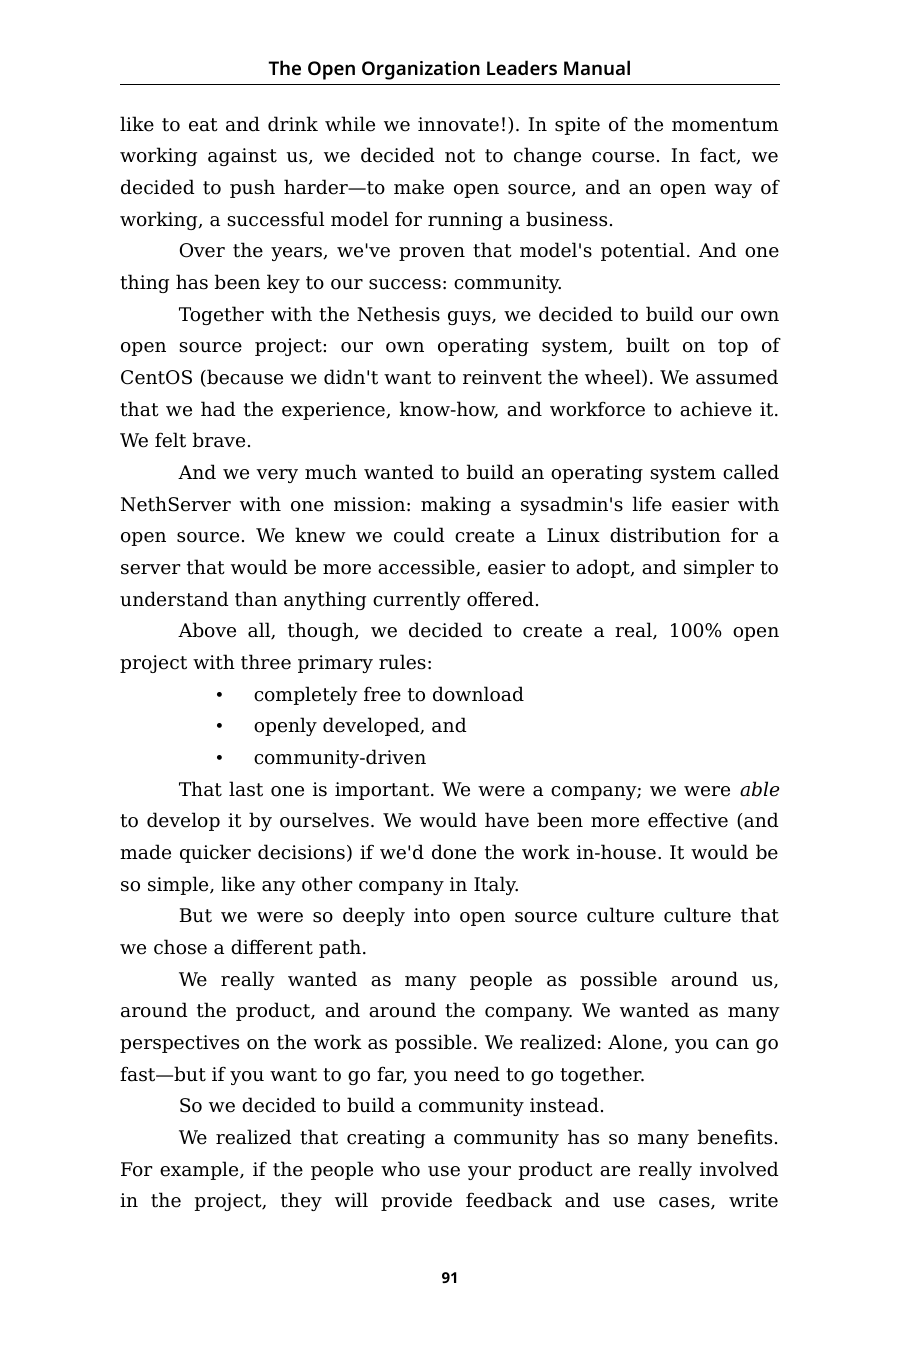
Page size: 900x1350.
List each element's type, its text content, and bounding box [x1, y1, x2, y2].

text We realized that creating a community has so many benefits. For example, if the people who use your product are really involved in the project, they will provide feedback and use cases, write [120, 1127, 780, 1212]
text So we decided to build a community instead. [120, 1096, 780, 1117]
text We really wanted as many people as possible around us, around the product, and around the company. We wanted as many perspectives on the work as possible. We realized: Alone, you can go fast—but if you want to go far, you need to go together. [120, 969, 780, 1086]
list completely free to download [216, 684, 780, 706]
text Over the years, we've proven that model's potential. And one thing has been key to our success: community. [120, 241, 780, 294]
text Above all, though, we decided to create a real, 100% open project with three primary rules: [120, 621, 780, 674]
list community-driven [216, 747, 780, 769]
list openly developed, and [216, 716, 780, 737]
text And we very much wanted to build an operating system called NethServer with one mission: making a sysadmin's life easier with open source. We knew we could create a Linux distribution for a server that would be more accessible, easier to adopt, and simpler to understand than anything currently offered. [120, 462, 780, 611]
text That last one is important. We were a company; we were able to develop it by ourselves. We would have been more effective (and made quicker decisions) if we'd done the work in-house. It would be so simple, like any other company in Italy. [120, 779, 780, 896]
text But we were so deeply into open source culture culture that we chose a different path. [120, 906, 780, 959]
text like to eat and drink while we innovate!). In spite of the momentum working against us, we decided not to change course. In fact, we decided to push harder—to make open source, and an open way of working, a successful model for running a business. [120, 114, 780, 231]
text Together with the Nethesis guys, we decided to build our own open source project: our own operating system, built on top of CentOS (because we didn't want to reinvent the wheel). We assumed that we had the experience, know-how, and workforce to achieve it. We felt brave. [120, 304, 780, 452]
